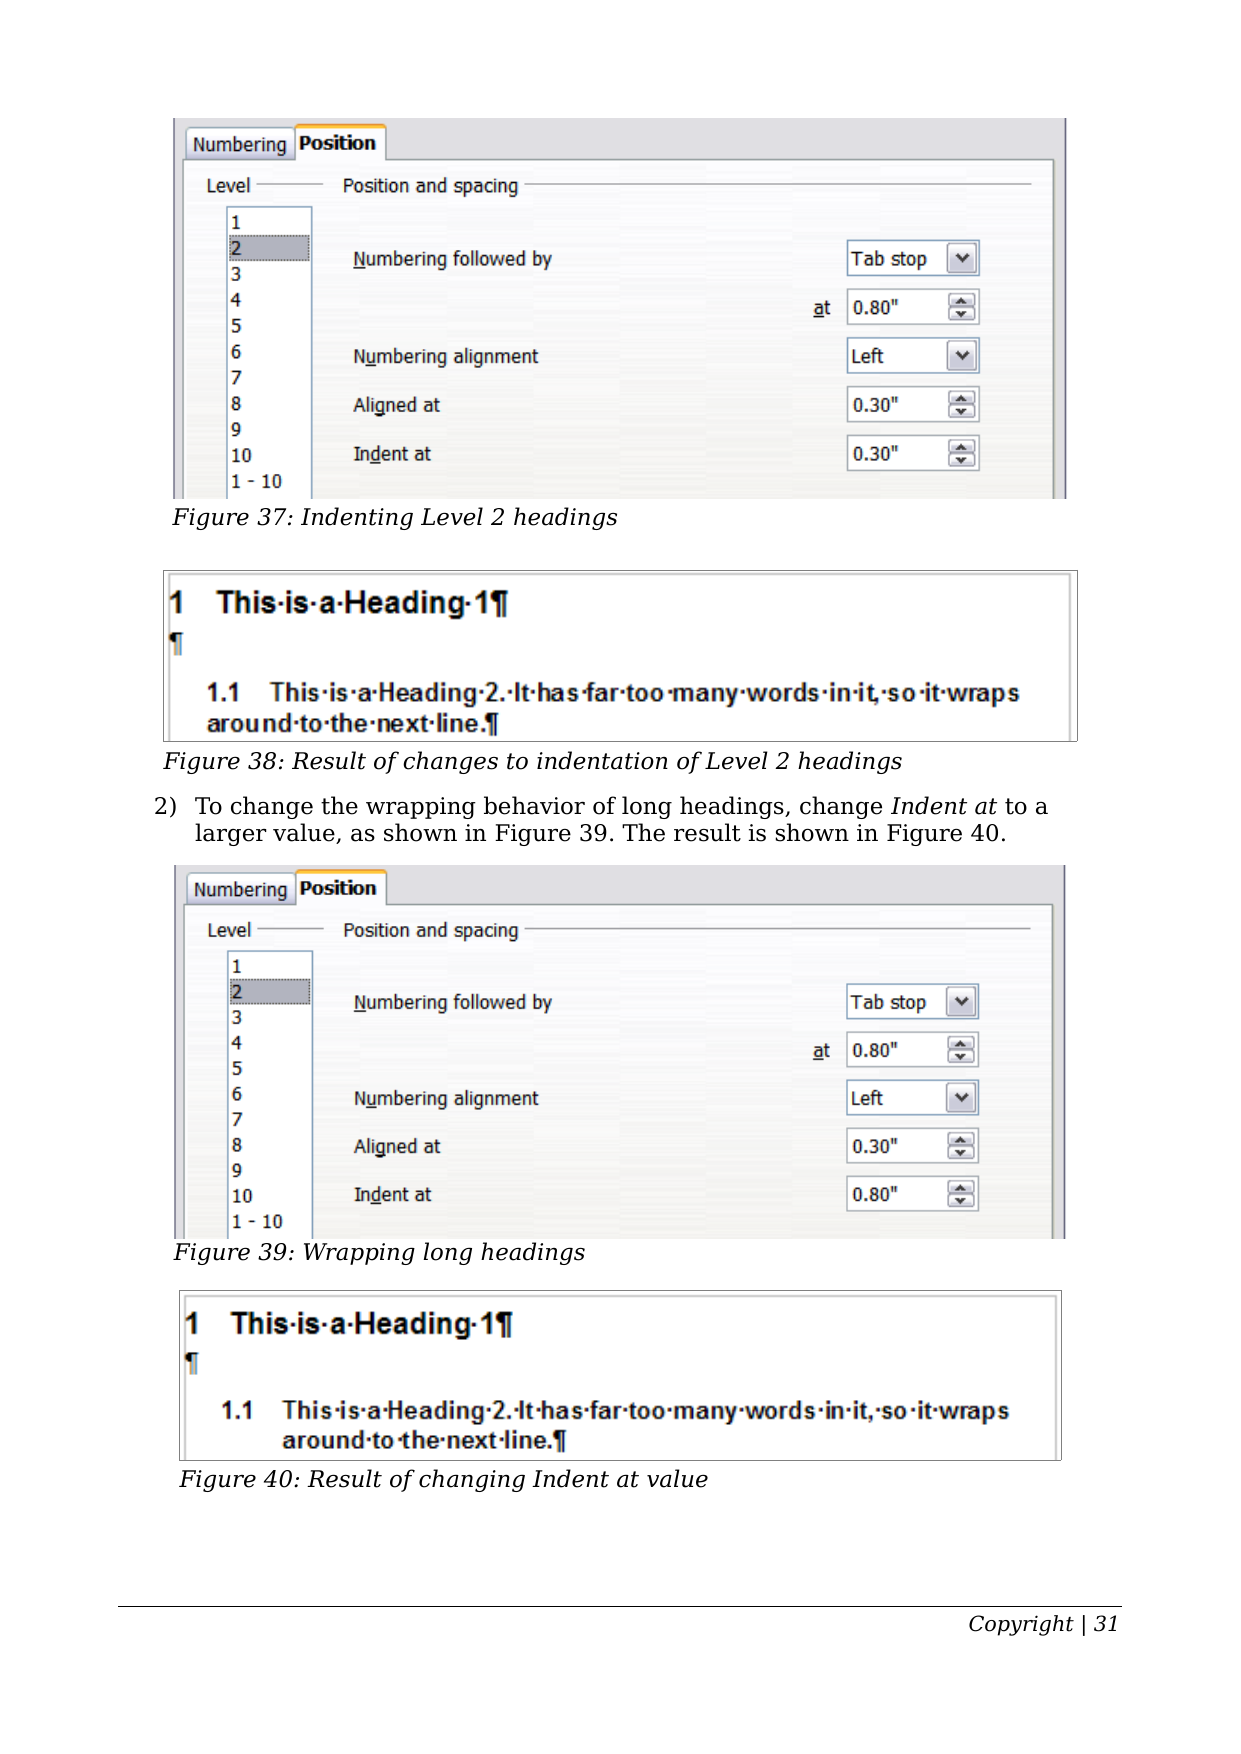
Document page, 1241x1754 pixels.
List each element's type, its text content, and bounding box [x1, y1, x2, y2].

list To change the wrapping behavior of long headings, change Indent at to a larger value, as shown in Figure 39. The result is shown in Figure 40. [177, 793, 1122, 846]
text Figure 38: Result of changes to indentation of Level 2 headings [163, 748, 1077, 774]
picture [173, 865, 1067, 1239]
text Figure 37: Indenting Level 2 headings [172, 504, 1068, 531]
picture [164, 571, 1077, 741]
picture [180, 1291, 1061, 1460]
picture [172, 118, 1068, 499]
text Figure 39: Wrapping long headings [174, 1239, 1067, 1265]
text Figure 40: Result of changing Indent at value [179, 1466, 1061, 1493]
